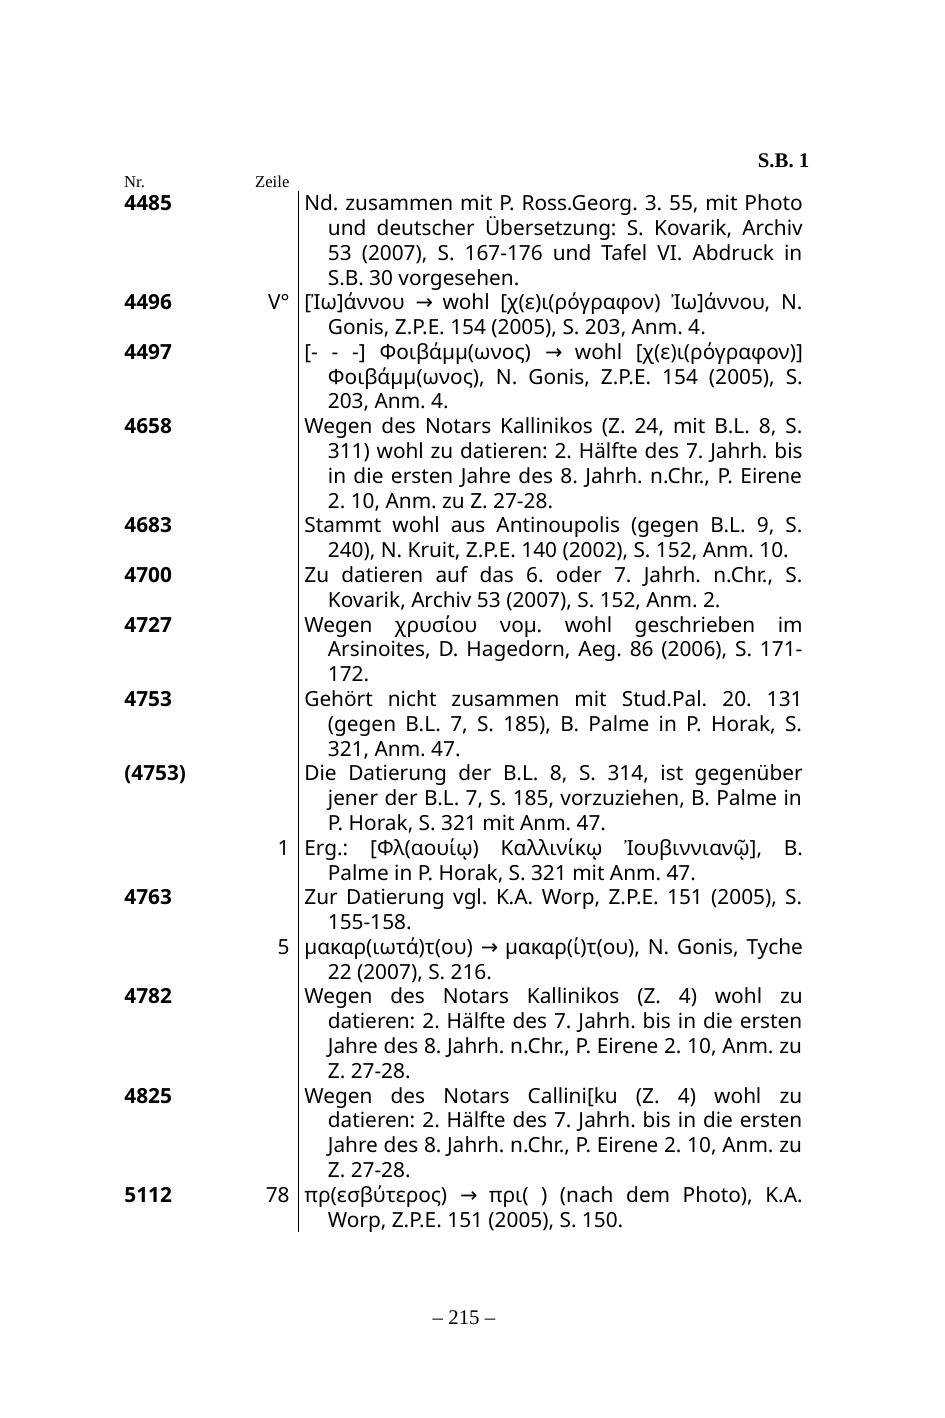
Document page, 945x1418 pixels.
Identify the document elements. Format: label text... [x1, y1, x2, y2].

table_cell Gehört nicht zusammen mit Stud.Pal. 20. 131 (gegen B.L. 7, S. 185), B. Palme in P. Horak, S. 321, Anm. 47. [299, 687, 809, 761]
table_cell Zu datieren auf das 6. oder 7. Jahrh. n.Chr., S. Kovarik, Archiv 53 (2007), S. 152, Anm. 2. [299, 563, 809, 612]
table_cell Wegen χρυσίου νομ. wohl geschrieben im Arsinoites, D. Hagedorn, Aeg. 86 (2006), S. 171-172. [299, 612, 809, 687]
table_cell V° [207, 290, 298, 339]
table_cell 4782 [118, 984, 298, 1083]
table_cell 78 [207, 1183, 298, 1232]
table_cell 4658 [118, 414, 298, 513]
table_cell 4763 [118, 885, 298, 934]
table_cell [- - -] Φοιβάμμ(ωνος) → wohl [χ(ε)ι(ρόγραφον)] Φοιβάμμ(ωνος), N. Gonis, Z.P.E. 154 (2005), S. 203, Anm. 4. [299, 340, 809, 414]
table_cell [Ἰω]άννου → wohl [χ(ε)ι(ρόγραφον) Ἰω]άννου, N. Gonis, Z.P.E. 154 (2005), S. 203, Anm. 4. [299, 290, 809, 339]
table_cell Die Datierung der B.L. 8, S. 314, ist gegenüber jener der B.L. 7, S. 185, vorzuziehen, B. Palme in P. Horak, S. 321 mit Anm. 47. [299, 761, 809, 835]
table_cell 4700 [118, 563, 298, 612]
table_cell Wegen des Notars Kallinikos (Z. 24, mit B.L. 8, S. 311) wohl zu datieren: 2. Hälfte des 7. Jahrh. bis in die ersten Jahre des 8. Jahrh. n.Chr., P. Eirene 2. 10, Anm. zu Z. 27-28. [299, 414, 809, 513]
table_cell 5 [207, 935, 298, 984]
table_cell [207, 340, 298, 414]
table_cell 4753 [118, 687, 298, 761]
table_cell Erg.: [Φλ(αουίῳ) Καλλινίκῳ Ἰουβιννιανῷ], B. Palme in P. Horak, S. 321 mit Anm. 47. [299, 835, 809, 885]
table_cell 5112 [118, 1183, 207, 1232]
table_cell 4683 [118, 513, 298, 563]
table_cell (4753) [118, 761, 298, 835]
table_cell 4496 [118, 290, 207, 339]
table_cell 1 [207, 835, 298, 885]
table_cell πρ(εσβύτερος) → πρι( ) (nach dem Photo), K.A. Worp, Z.P.E. 151 (2005), S. 150. [299, 1183, 809, 1232]
table_cell 4497 [118, 340, 207, 414]
table_cell Nd. zusammen mit P. Ross.Georg. 3. 55, mit Photo und deutscher Übersetzung: S. Kovarik, Archiv 53 (2007), S. 167-176 und Tafel VI. Abdruck in S.B. 30 vorgesehen. [299, 191, 809, 290]
table_cell 4727 [118, 612, 298, 687]
table_cell 4485 [118, 191, 298, 290]
table_cell Wegen des Notars Kallinikos (Z. 4) wohl zu datieren: 2. Hälfte des 7. Jahrh. bis in die ersten Jahre des 8. Jahrh. n.Chr., P. Eirene 2. 10, Anm. zu Z. 27-28. [299, 984, 809, 1083]
table_cell Wegen des Notars Callini[ku (Z. 4) wohl zu datieren: 2. Hälfte des 7. Jahrh. bis in die ersten Jahre des 8. Jahrh. n.Chr., P. Eirene 2. 10, Anm. zu Z. 27-28. [299, 1083, 809, 1182]
table_cell [118, 935, 207, 984]
table_cell 4825 [118, 1083, 298, 1182]
table_cell μακαρ(ιωτά)τ(ου) → μακαρ(ί)τ(ου), N. Gonis, Tyche 22 (2007), S. 216. [299, 935, 809, 984]
table_cell Zur Datierung vgl. K.A. Worp, Z.P.E. 151 (2005), S. 155-158. [299, 885, 809, 934]
table_cell Stammt wohl aus Antinoupolis (gegen B.L. 9, S. 240), N. Kruit, Z.P.E. 140 (2002), S. 152, Anm. 10. [299, 513, 809, 563]
table_cell [118, 835, 207, 885]
